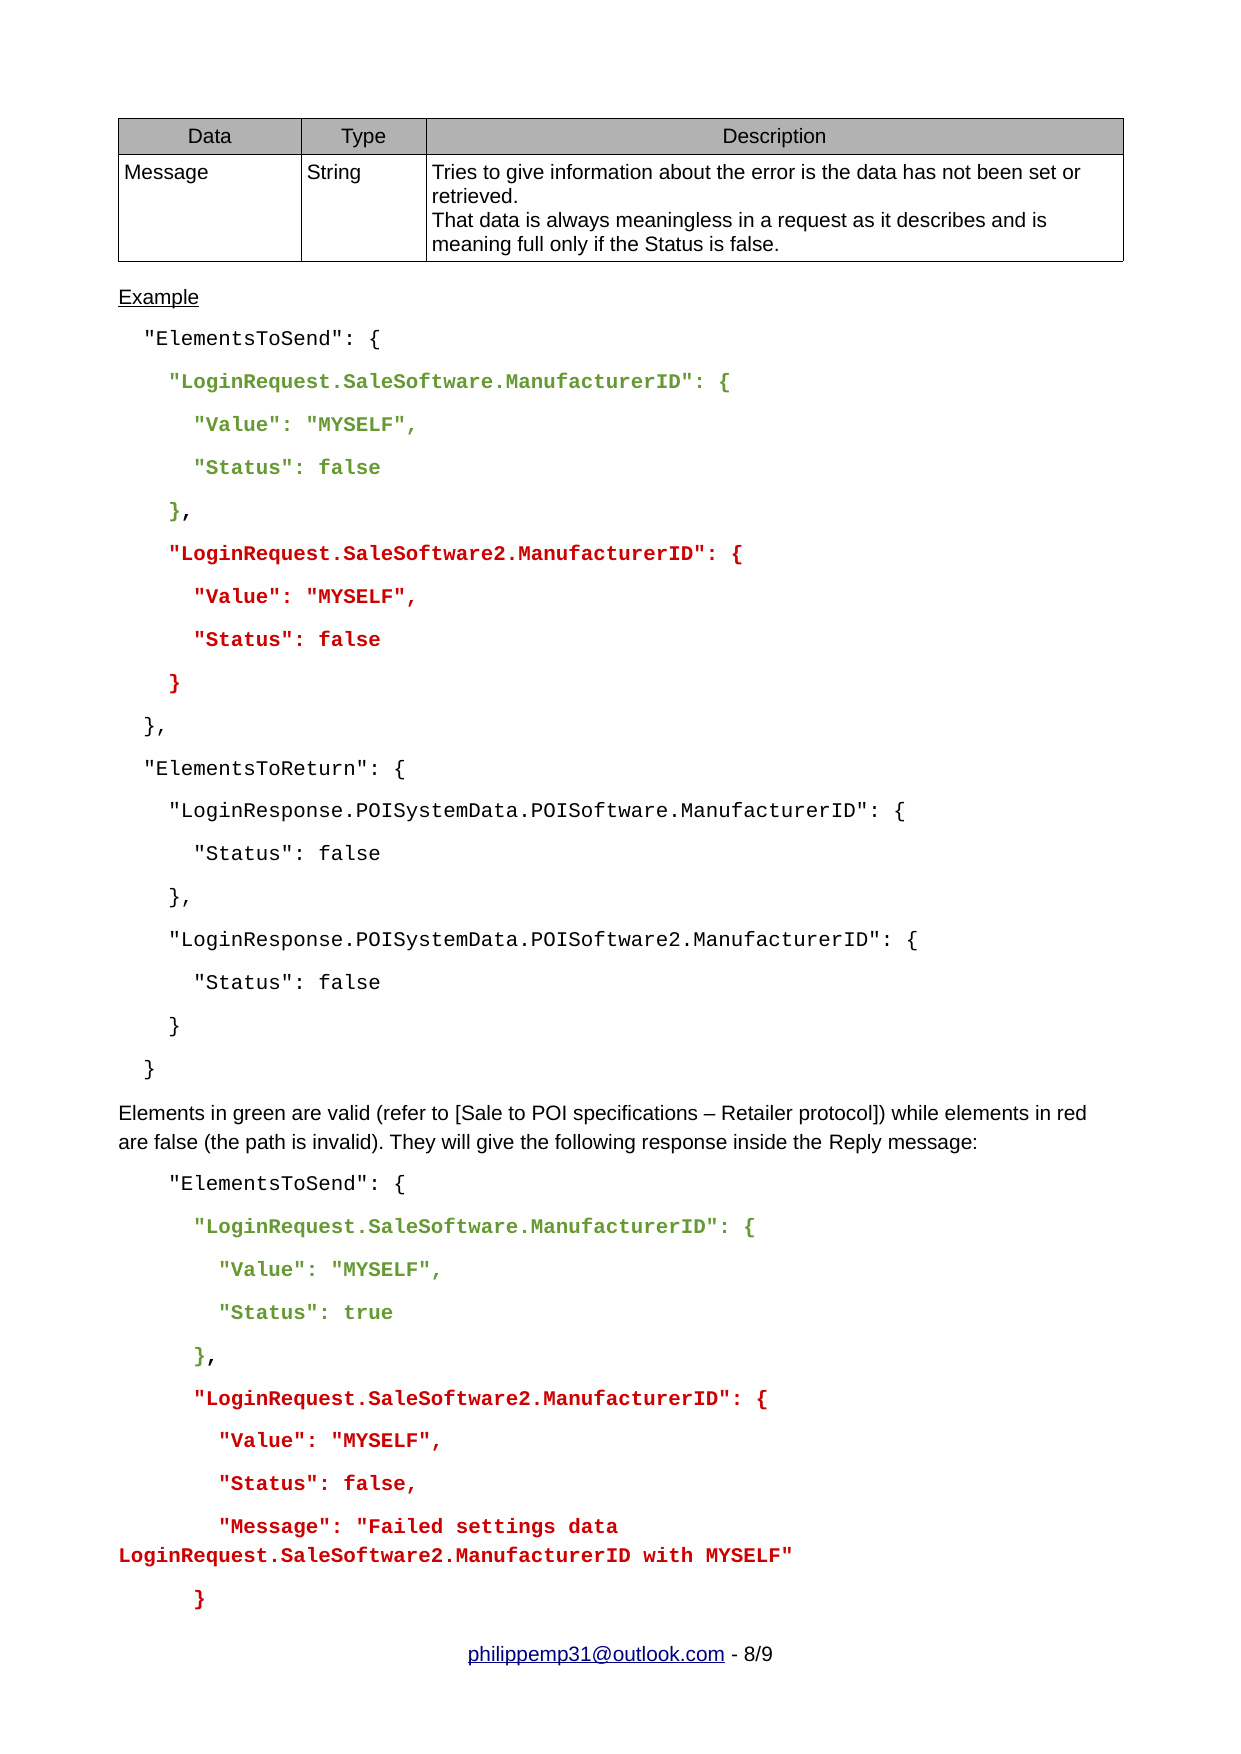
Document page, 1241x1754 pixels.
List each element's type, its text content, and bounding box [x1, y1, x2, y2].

text "Value": "MYSELF", [118, 414, 1122, 438]
table_header Type [302, 119, 426, 154]
table_header Data [119, 119, 301, 154]
text }, [118, 500, 1122, 524]
text "LoginRequest.SaleSoftware.ManufacturerID": { [118, 371, 1122, 395]
text Elements in green are valid (refer to [Sale to POI specifications – Retailer protocol]) while elements in red are false (the path is invalid). They will give the following response inside the Reply message: [118, 1101, 1122, 1154]
text Example [118, 285, 1122, 309]
text "Status": false [118, 972, 1122, 996]
text "Status": false [118, 629, 1122, 652]
text "LoginRequest.SaleSoftware2.ManufacturerID": { [118, 543, 1122, 567]
text }, [118, 886, 1122, 910]
text "Status": false, [118, 1473, 1122, 1497]
text "ElementsToReturn": { [118, 758, 1122, 781]
text "Status": false [118, 457, 1122, 481]
text "Status": true [118, 1302, 1122, 1325]
text }, [118, 1345, 1122, 1368]
text "Status": false [118, 843, 1122, 867]
text } [118, 1058, 1122, 1082]
text }, [118, 715, 1122, 738]
text "Value": "MYSELF", [118, 1259, 1122, 1282]
text "Value": "MYSELF", [118, 586, 1122, 609]
text } [118, 1015, 1122, 1039]
text "Value": "MYSELF", [118, 1431, 1122, 1454]
table_cell String [302, 155, 426, 261]
text "LoginRequest.SaleSoftware.ManufacturerID": { [118, 1216, 1122, 1239]
text "ElementsToSend": { [118, 328, 1122, 352]
text "Message": "Failed settings data LoginRequest.SaleSoftware2.ManufacturerID with MYSELF" [118, 1516, 1122, 1568]
text "LoginResponse.POISystemData.POISoftware.ManufacturerID": { [118, 801, 1122, 824]
text } [118, 1588, 1122, 1611]
table_cell Message [119, 155, 301, 261]
text "LoginRequest.SaleSoftware2.ManufacturerID": { [118, 1388, 1122, 1411]
table_cell Tries to give information about the error is the data has not been set or retrieved. That data is always meaningless in a request as it describes and is meaning full only if the Status is false. [427, 155, 1123, 261]
text "LoginResponse.POISystemData.POISoftware2.ManufacturerID": { [118, 929, 1122, 953]
text "ElementsToSend": { [118, 1173, 1122, 1197]
text } [118, 672, 1122, 695]
table_header Description [427, 119, 1123, 154]
